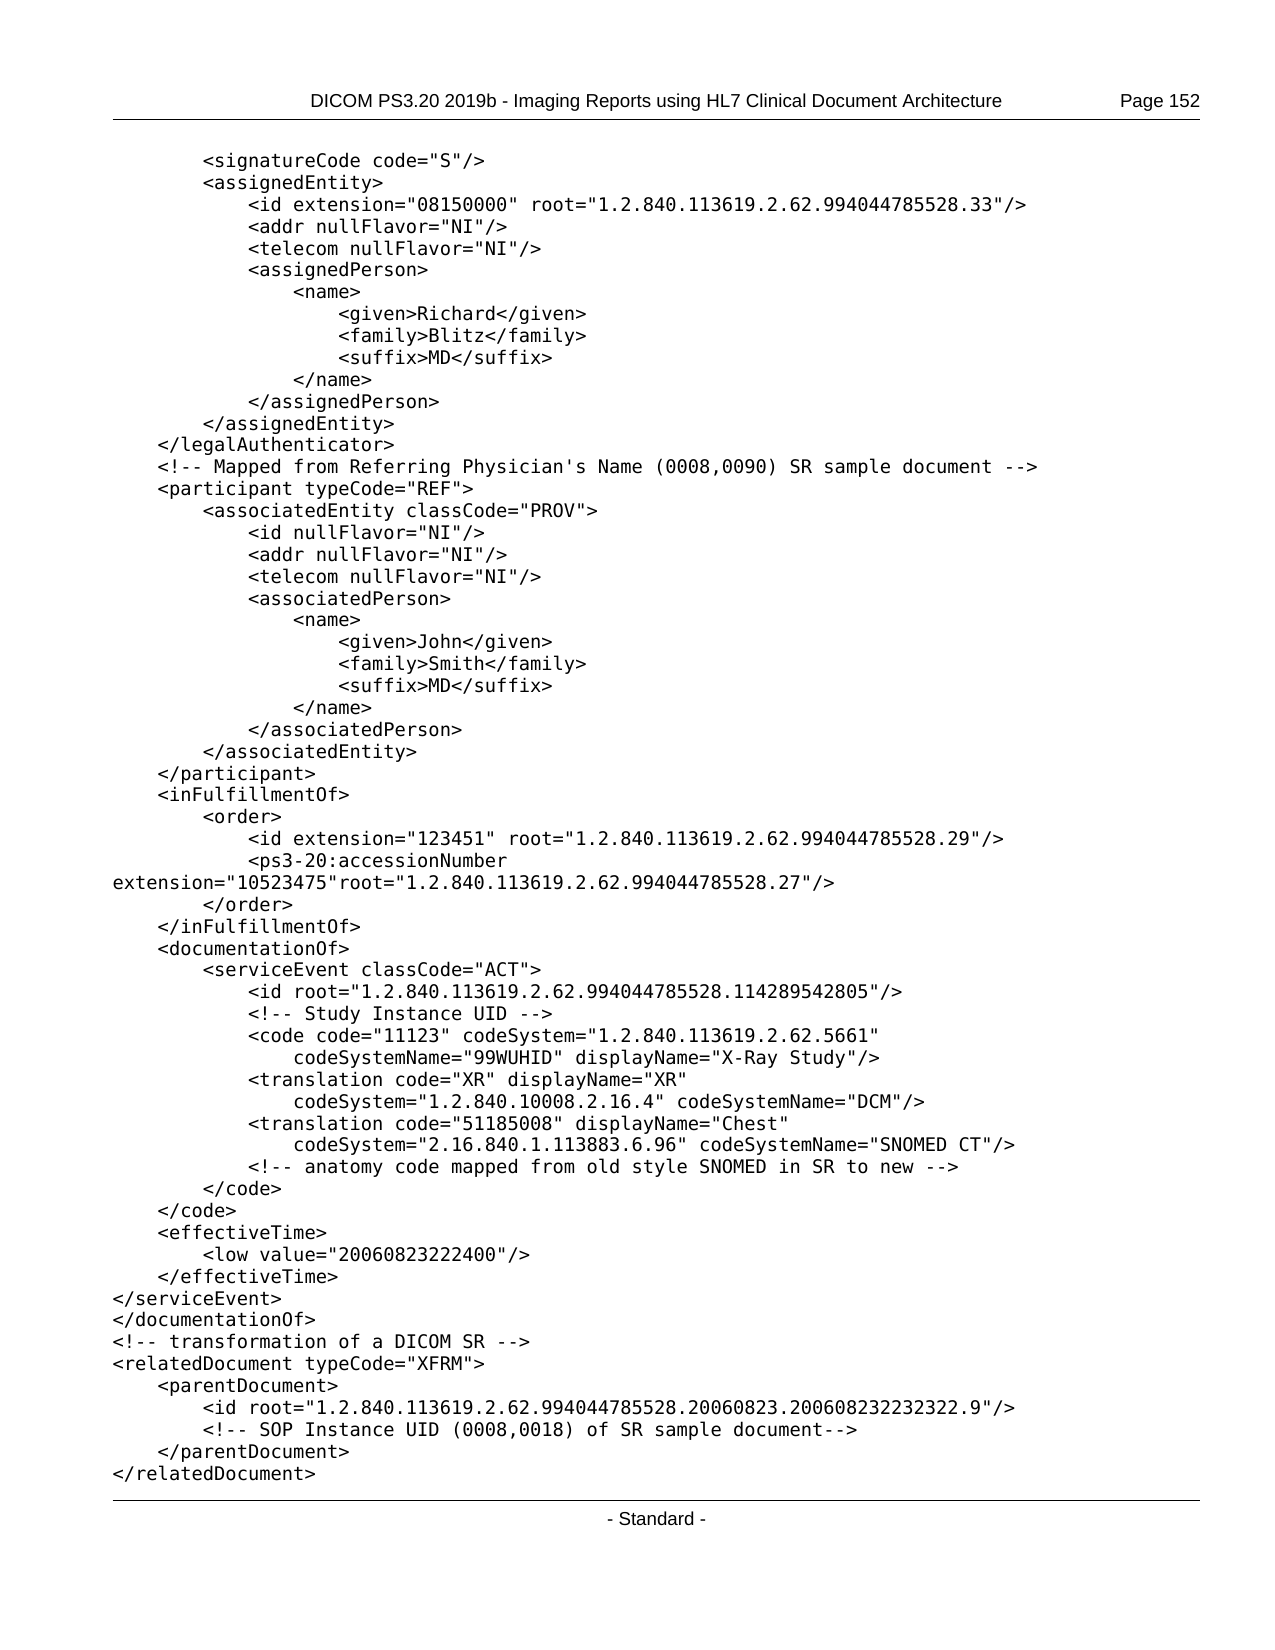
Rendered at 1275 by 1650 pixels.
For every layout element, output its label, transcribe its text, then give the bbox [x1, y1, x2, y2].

text <signatureCode code="S"/> <assignedEntity> <id extension="08150000" root="1.2.840.113619.2.62.994044785528.33"/> <addr nullFlavor="NI"/> <telecom nullFlavor="NI"/> <assignedPerson> <name> <given>Richard</given> <family>Blitz</family> <suffix>MD</suffix> </name> </assignedPerson> </assignedEntity> </legalAuthenticator> <!-- Mapped from Referring Physician's Name (0008,0090) SR sample document --> <participant typeCode="REF"> <associatedEntity classCode="PROV"> <id nullFlavor="NI"/> <addr nullFlavor="NI"/> <telecom nullFlavor="NI"/> <associatedPerson> <name> <given>John</given> <family>Smith</family> <suffix>MD</suffix> </name> </associatedPerson> </associatedEntity> </participant> <inFulfillmentOf> <order> <id extension="123451" root="1.2.840.113619.2.62.994044785528.29"/> <ps3-20:accessionNumber extension="10523475"root="1.2.840.113619.2.62.994044785528.27"/> </order> </inFulfillmentOf> <documentationOf> <serviceEvent classCode="ACT"> <id root="1.2.840.113619.2.62.994044785528.114289542805"/> <!-- Study Instance UID --> <code code="11123" codeSystem="1.2.840.113619.2.62.5661" codeSystemName="99WUHID" displayName="X-Ray Study"/> <translation code="XR" displayName="XR" codeSystem="1.2.840.10008.2.16.4" codeSystemName="DCM"/> <translation code="51185008" displayName="Chest" codeSystem="2.16.840.1.113883.6.96" codeSystemName="SNOMED CT"/> <!-- anatomy code mapped from old style SNOMED in SR to new --> </code> </code> <effectiveTime> <low value="20060823222400"/> </effectiveTime> </serviceEvent> </documentationOf> <!-- transformation of a DICOM SR --> <relatedDocument typeCode="XFRM"> <parentDocument> <id root="1.2.840.113619.2.62.994044785528.20060823.200608232232322.9"/> <!-- SOP Instance UID (0008,0018) of SR sample document--> </parentDocument> </relatedDocument> [112, 150, 1200, 1484]
